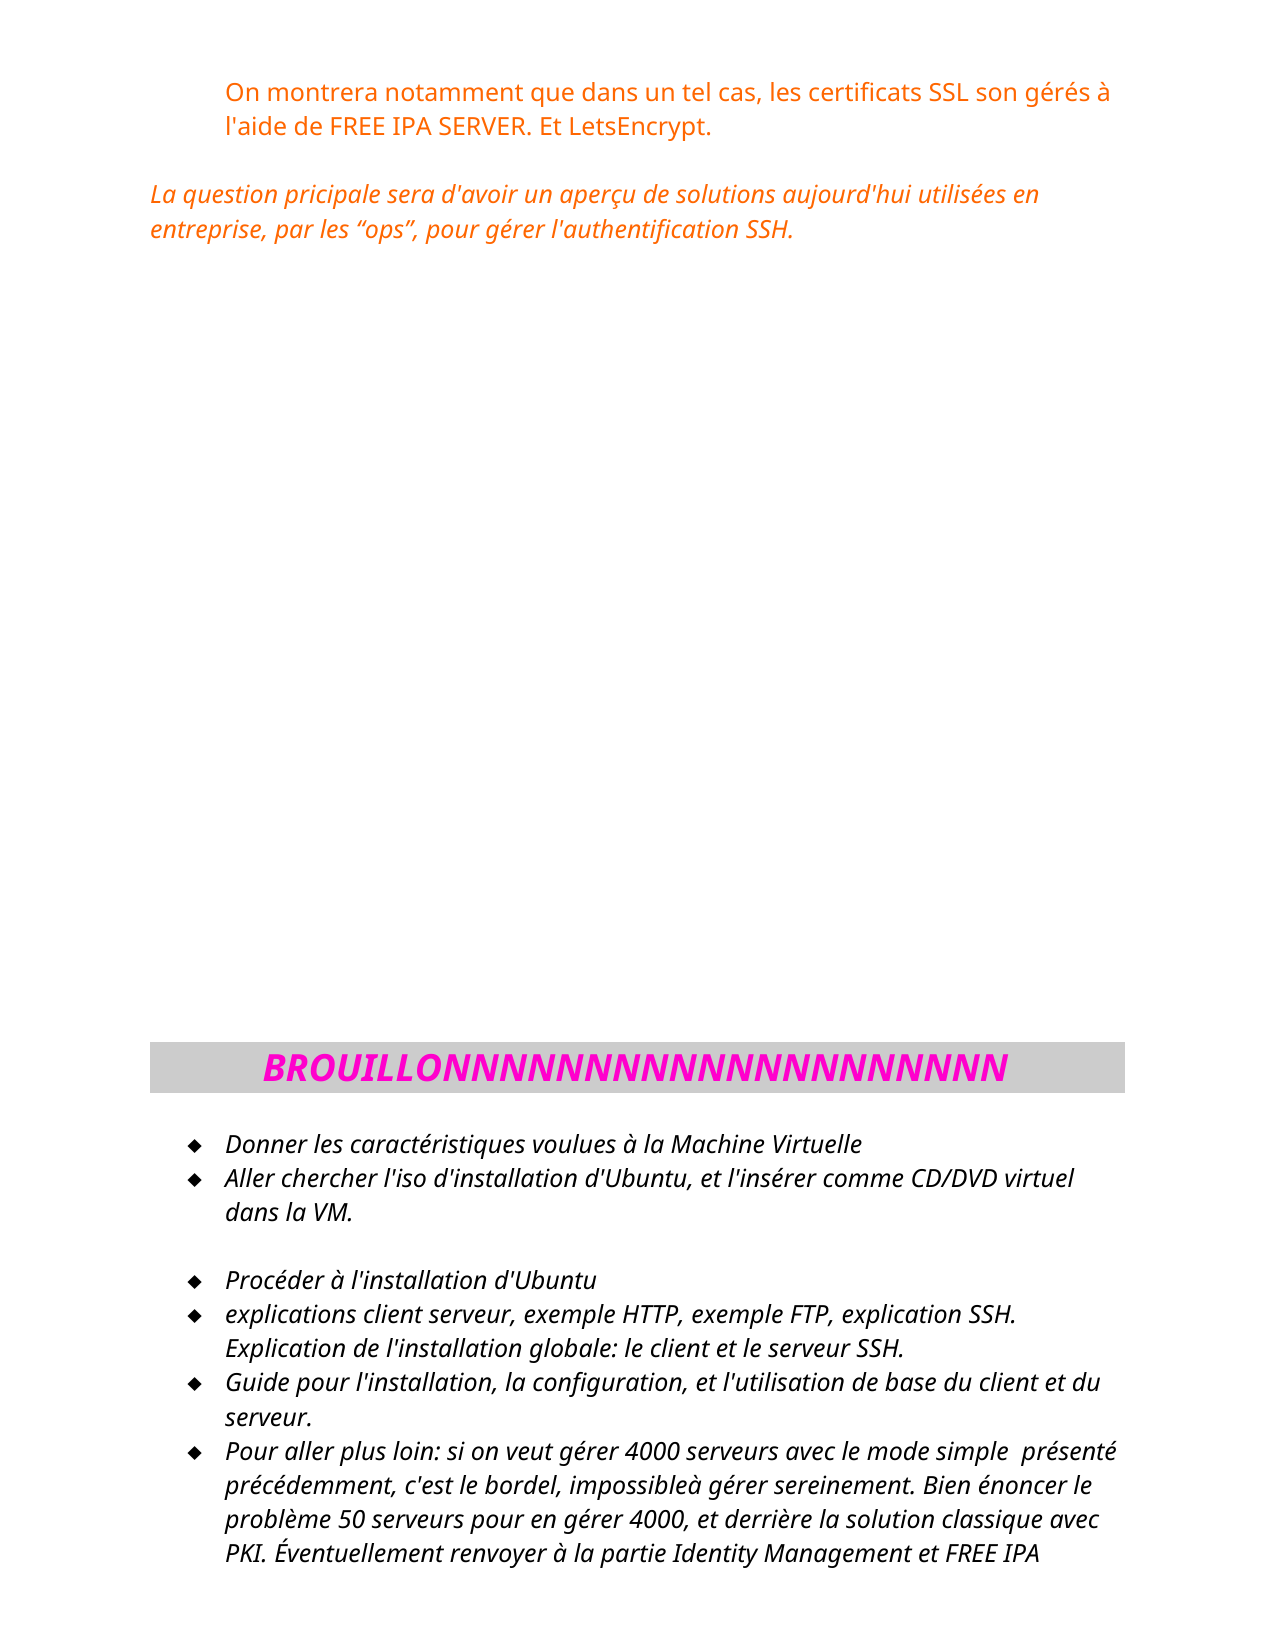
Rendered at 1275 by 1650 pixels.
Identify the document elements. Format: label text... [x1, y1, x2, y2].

text La question pricipale sera d'avoir un aperçu de solutions aujourd'hui utilisées en entreprise, par les “ops”, pour gérer l'authentification SSH. [150, 177, 1125, 245]
list Donner les caractéristiques voulues à la Machine Virtuelle [187, 1127, 1125, 1161]
list Guide pour l'installation, la configuration, et l'utilisation de base du client et du serveur. [187, 1365, 1125, 1433]
list Aller chercher l'iso d'installation d'Ubuntu, et l'insérer comme CD/DVD virtuel dans la VM. [187, 1161, 1125, 1229]
list Procéder à l'installation d'Ubuntu [187, 1263, 1125, 1297]
text BROUILLONNNNNNNNNNNNNNNNNNNN [150, 1042, 1125, 1093]
list Pour aller plus loin: si on veut gérer 4000 serveurs avec le mode simple présenté précédemment, c'est le bordel, impossibleà gérer sereinement. Bien énoncer le problème 50 serveurs pour en gérer 4000, et derrière la solution classique avec PKI. Éventuellement renvoyer à la partie Identity Management et FREE IPA [187, 1433, 1125, 1569]
list explications client serveur, exemple HTTP, exemple FTP, explication SSH. Explication de l'installation globale: le client et le serveur SSH. [187, 1297, 1125, 1365]
list On montrera notamment que dans un tel cas, les certificats SSL son gérés à l'aide de FREE IPA SERVER. Et LetsEncrypt. [187, 75, 1125, 143]
